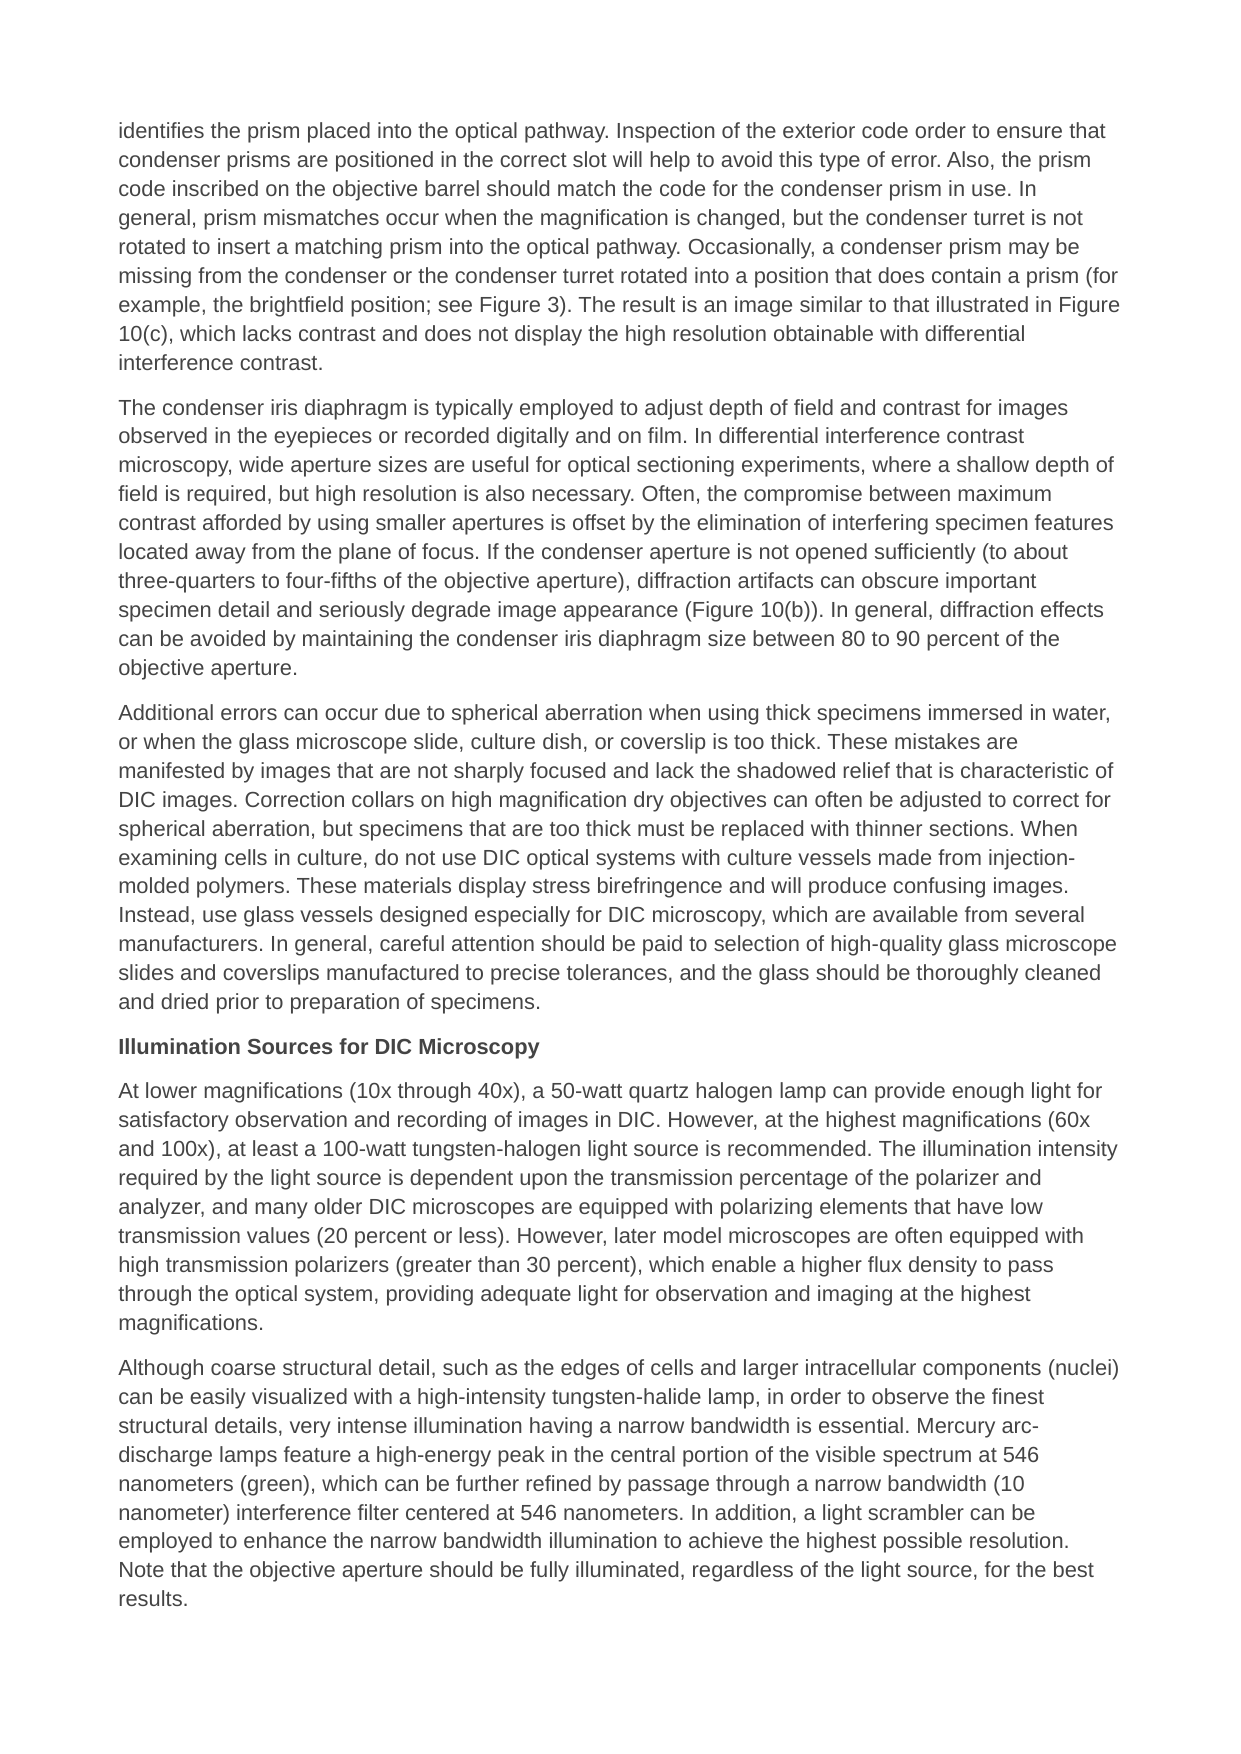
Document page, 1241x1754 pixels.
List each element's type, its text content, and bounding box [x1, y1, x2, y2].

text Although coarse structural detail, such as the edges of cells and larger intracellular components (nuclei) can be easily visualized with a high-intensity tungsten-halide lamp, in order to observe the finest structural details, very intense illumination having a narrow bandwidth is essential. Mercury arc-discharge lamps feature a high-energy peak in the central portion of the visible spectrum at 546 nanometers (green), which can be further refined by passage through a narrow bandwidth (10 nanometer) interference filter centered at 546 nanometers. In addition, a light scrambler can be employed to enhance the narrow bandwidth illumination to achieve the highest possible resolution. Note that the objective aperture should be fully illuminated, regardless of the light source, for the best results. [118, 1354, 1122, 1611]
text identifies the prism placed into the optical pathway. Inspection of the exterior code order to ensure that condenser prisms are positioned in the correct slot will help to avoid this type of error. Also, the prism code inscribed on the objective barrel should match the code for the condenser prism in use. In general, prism mismatches occur when the magnification is changed, but the condenser turret is not rotated to insert a matching prism into the optical pathway. Occasionally, a condenser prism may be missing from the condenser or the condenser turret rotated into a position that does contain a prism (for example, the brightfield position; see Figure 3). The result is an image similar to that illustrated in Figure 10(c), which lacks contrast and does not display the high resolution obtainable with differential interference contrast. [118, 118, 1122, 375]
text At lower magnifications (10x through 40x), a 50-watt quartz halogen lamp can provide enough light for satisfactory observation and recording of images in DIC. However, at the highest magnifications (60x and 100x), at least a 100-watt tungsten-halogen light source is recommended. The illumination intensity required by the light source is dependent upon the transmission percentage of the polarizer and analyzer, and many older DIC microscopes are equipped with polarizing elements that have low transmission values (20 percent or less). However, later model microscopes are often equipped with high transmission polarizers (greater than 30 percent), which enable a higher flux density to pass through the optical system, providing adequate light for observation and imaging at the highest magnifications. [118, 1078, 1122, 1335]
text The condenser iris diaphragm is typically employed to adjust depth of field and contrast for images observed in the eyepieces or recorded digitally and on film. In differential interference contrast microscopy, wide aperture sizes are useful for optical sectioning experiments, where a shallow depth of field is required, but high resolution is also necessary. Often, the compromise between maximum contrast afforded by using smaller apertures is offset by the elimination of interfering specimen features located away from the plane of focus. If the condenser aperture is not opened sufficiently (to about three-quarters to four-fifths of the objective aperture), diffraction artifacts can obscure important specimen detail and seriously degrade image appearance (Figure 10(b)). In general, diffraction effects can be avoided by maintaining the condenser iris diaphragm size between 80 to 90 percent of the objective aperture. [118, 394, 1122, 680]
text Illumination Sources for DIC Microscopy [118, 1034, 1122, 1059]
text Additional errors can occur due to spherical aberration when using thick specimens immersed in water, or when the glass microscope slide, culture dish, or coverslip is too thick. These mistakes are manifested by images that are not sharply focused and lack the shadowed relief that is characteristic of DIC images. Correction collars on high magnification dry objectives can often be adjusted to correct for spherical aberration, but specimens that are too thick must be replaced with thinner sections. When examining cells in culture, do not use DIC optical systems with culture vessels made from injection-molded polymers. These materials display stress birefringence and will produce confusing images. Instead, use glass vessels designed especially for DIC microscopy, which are available from several manufacturers. In general, careful attention should be paid to selection of high-quality glass microscope slides and coverslips manufactured to precise tolerances, and the glass should be thoroughly cleaned and dried prior to preparation of specimens. [118, 699, 1122, 1014]
